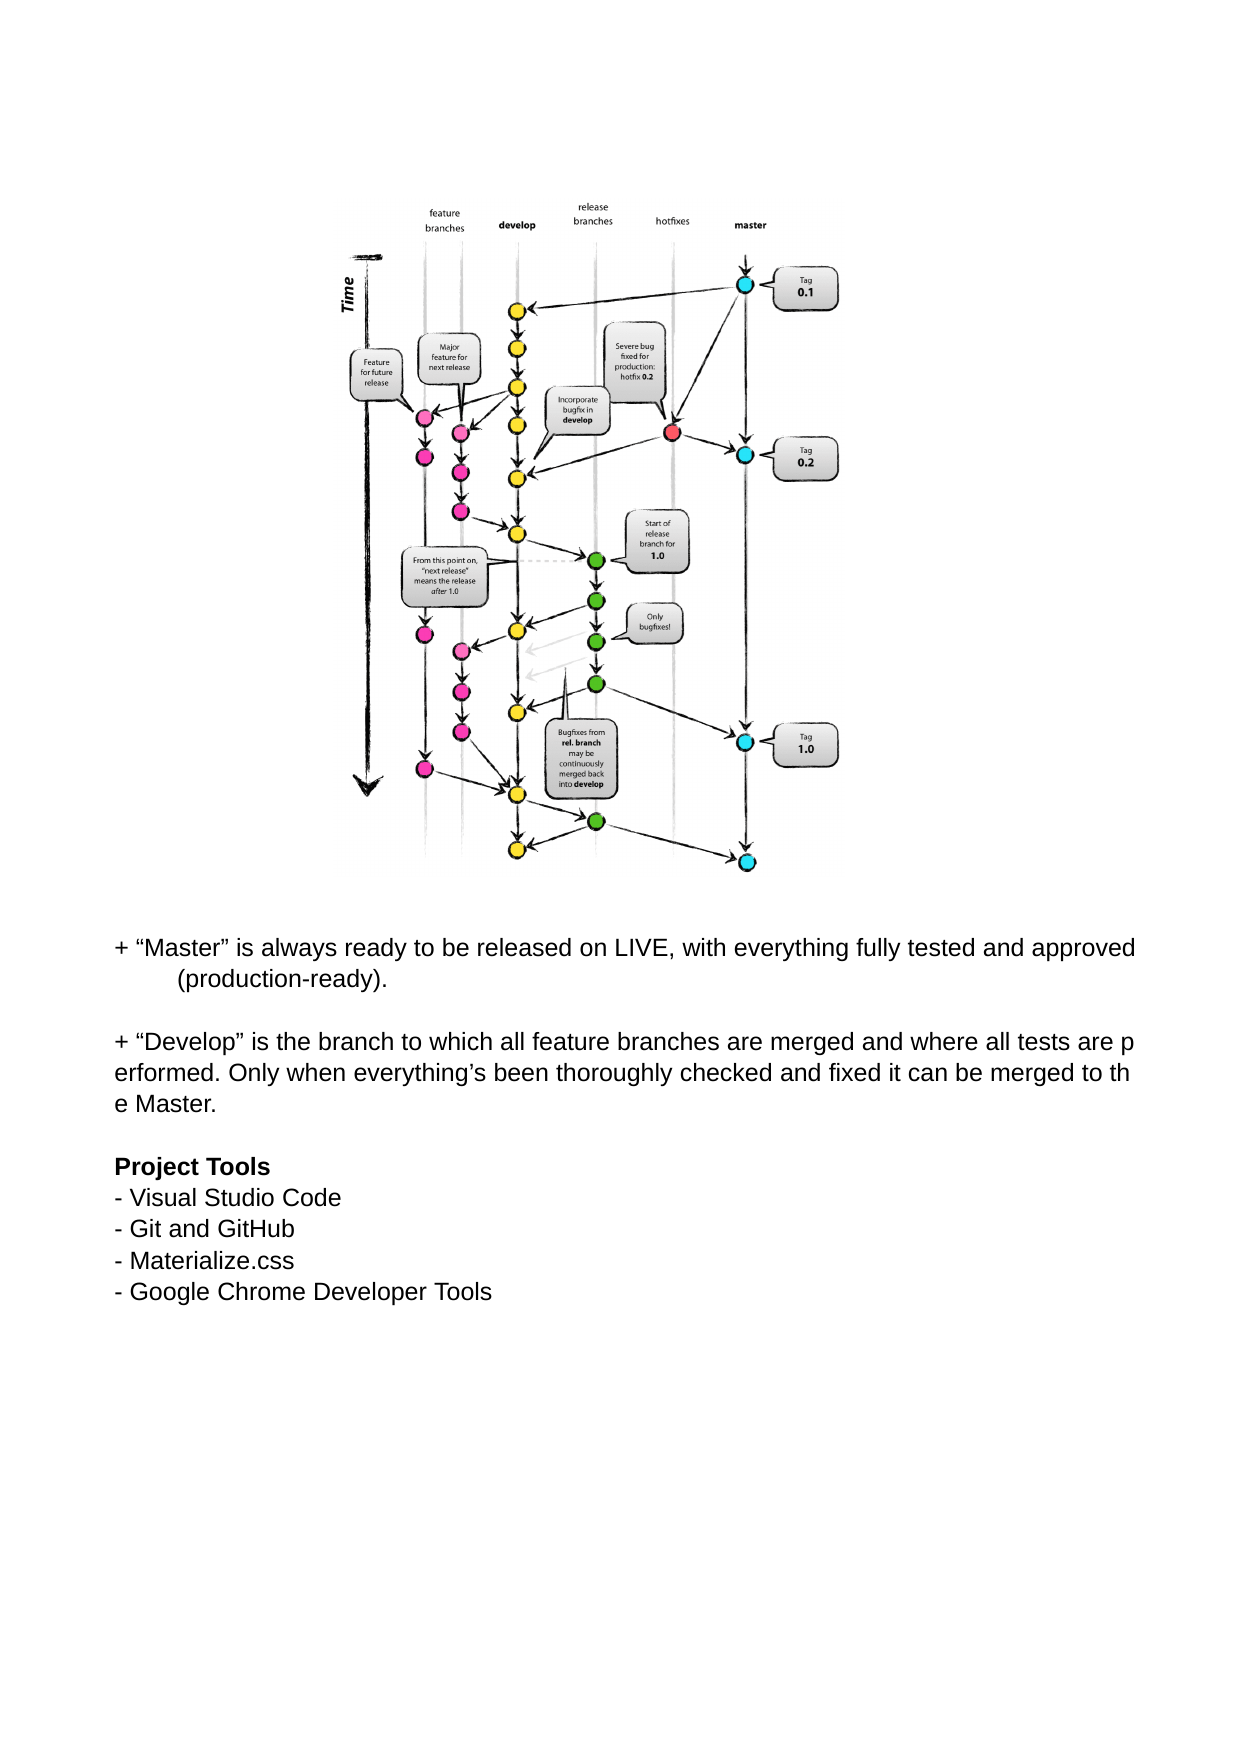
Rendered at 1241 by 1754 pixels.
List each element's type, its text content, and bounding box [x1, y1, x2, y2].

text - Materialize.css [114, 1243, 1142, 1274]
text - Google Chrome Developer Tools [114, 1274, 1142, 1306]
text + “Master” is always ready to be released on LIVE, with everything fully tested and approved (production-ready). [114, 931, 1142, 993]
text - Git and GitHub [114, 1212, 1142, 1243]
text + “Develop” is the branch to which all feature branches are merged and where all tests are performed. Only when everything’s been thoroughly checked and fixed it can be merged to the Master. [114, 1024, 1142, 1118]
text - Visual Studio Code [114, 1181, 1142, 1212]
text Project Tools [114, 1149, 1142, 1181]
picture [333, 198, 845, 877]
